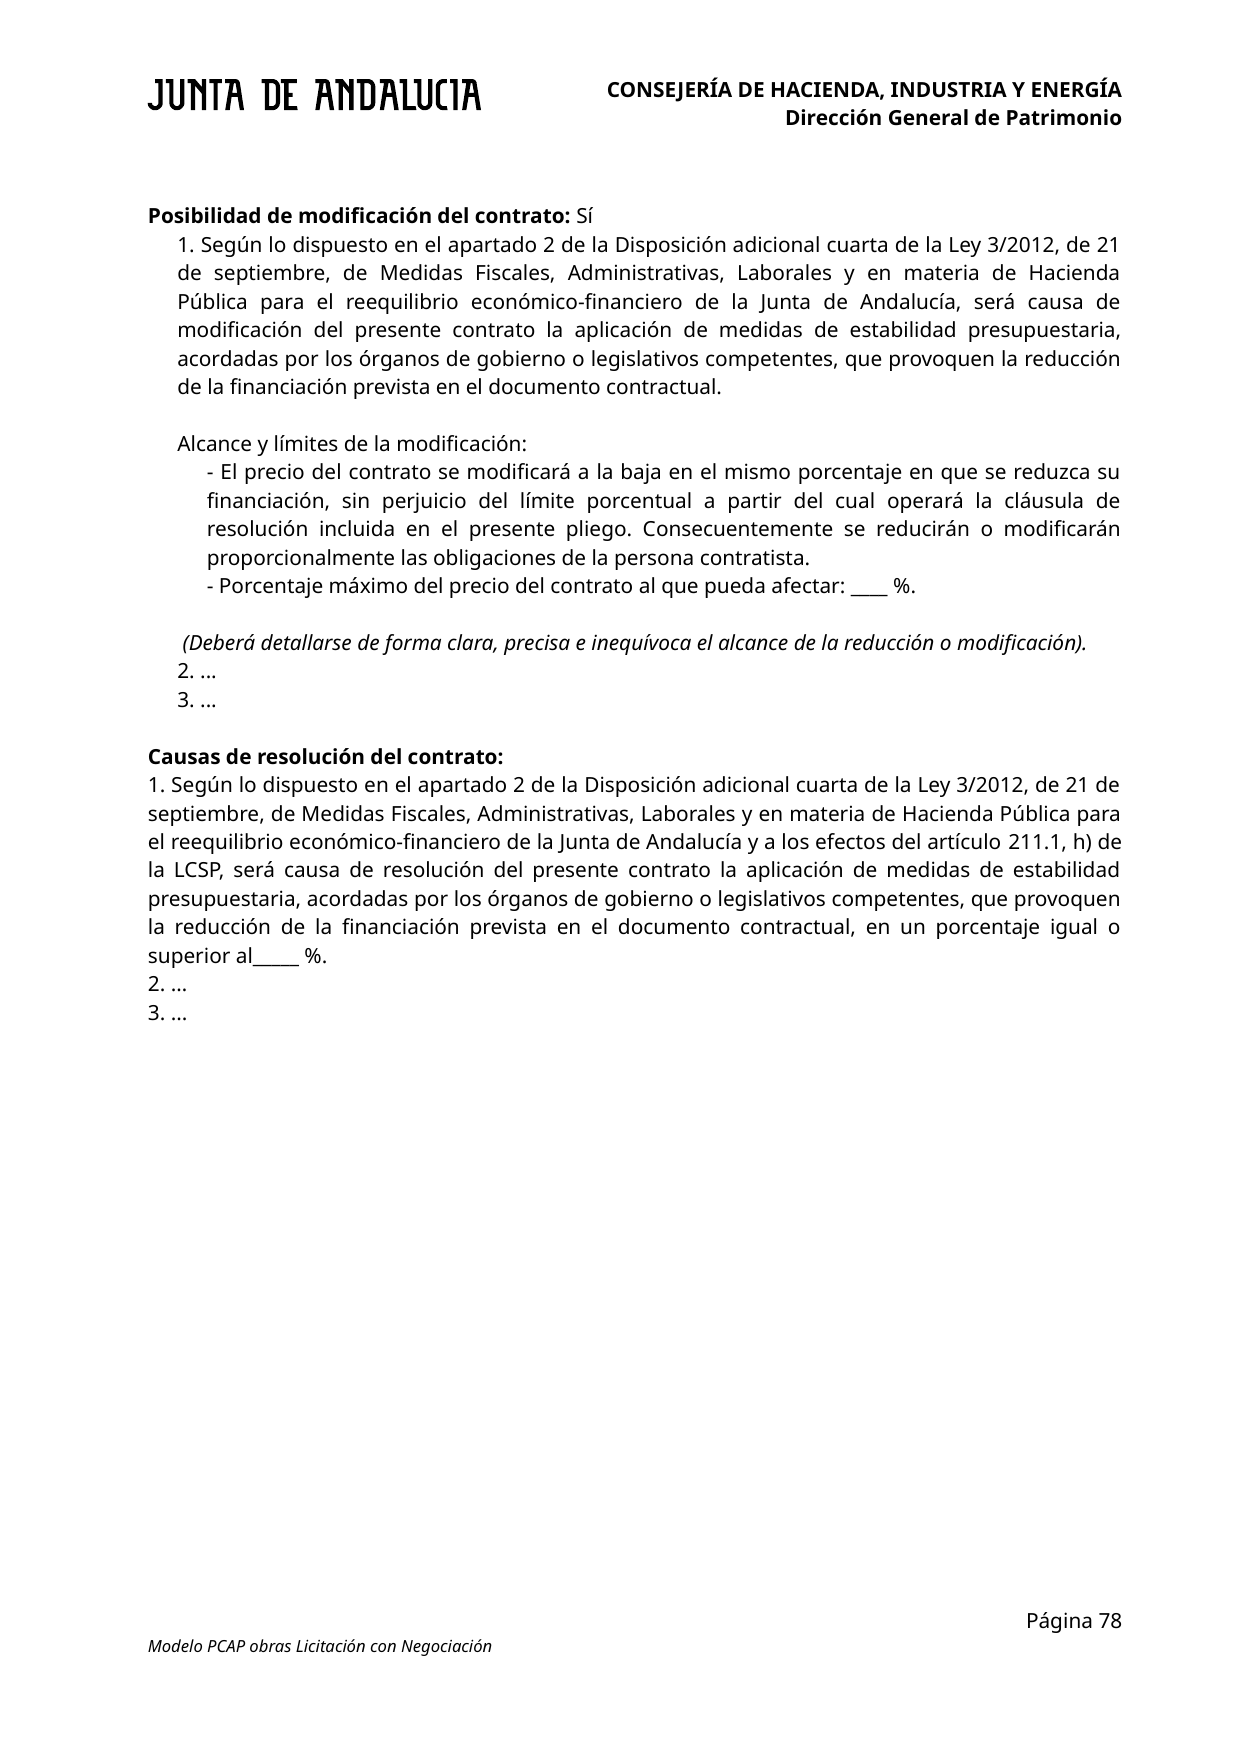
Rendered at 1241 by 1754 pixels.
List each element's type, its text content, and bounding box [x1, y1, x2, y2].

text 3. ... [148, 998, 1122, 1026]
text 2. ... [177, 656, 1122, 685]
text 2. … [148, 969, 1122, 998]
text Causas de resolución del contrato: [148, 742, 1122, 770]
text Alcance y límites de la modificación: [177, 429, 1122, 457]
text - El precio del contrato se modificará a la baja en el mismo porcentaje en que se reduzca su financiación, sin perjuicio del límite porcentual a partir del cual operará la cláusula de resolución incluida en el presente pliego. Consecuentemente se reducirán o modificarán proporcionalmente las obligaciones de la persona contratista. [207, 457, 1122, 571]
text (Deberá detallarse de forma clara, precisa e inequívoca el alcance de la reducción o modificación). [177, 628, 1122, 656]
text 1. Según lo dispuesto en el apartado 2 de la Disposición adicional cuarta de la Ley 3/2012, de 21 de septiembre, de Medidas Fiscales, Administrativas, Laborales y en materia de Hacienda Pública para el reequilibrio económico-financiero de la Junta de Andalucía y a los efectos del artículo 211.1, h) de la LCSP, será causa de resolución del presente contrato la aplicación de medidas de estabilidad presupuestaria, acordadas por los órganos de gobierno o legislativos competentes, que provoquen la reducción de la financiación prevista en el documento contractual, en un porcentaje igual o superior al_____ %. [148, 770, 1122, 969]
text - Porcentaje máximo del precio del contrato al que pueda afectar: ____ %. [207, 571, 1122, 599]
text Posibilidad de modificación del contrato: Sí [148, 201, 1122, 230]
text 3. ... [177, 685, 1122, 713]
text 1. Según lo dispuesto en el apartado 2 de la Disposición adicional cuarta de la Ley 3/2012, de 21 de septiembre, de Medidas Fiscales, Administrativas, Laborales y en materia de Hacienda Pública para el reequilibrio económico-financiero de la Junta de Andalucía, será causa de modificación del presente contrato la aplicación de medidas de estabilidad presupuestaria, acordadas por los órganos de gobierno o legislativos competentes, que provoquen la reducción de la financiación prevista en el documento contractual. [177, 230, 1122, 401]
